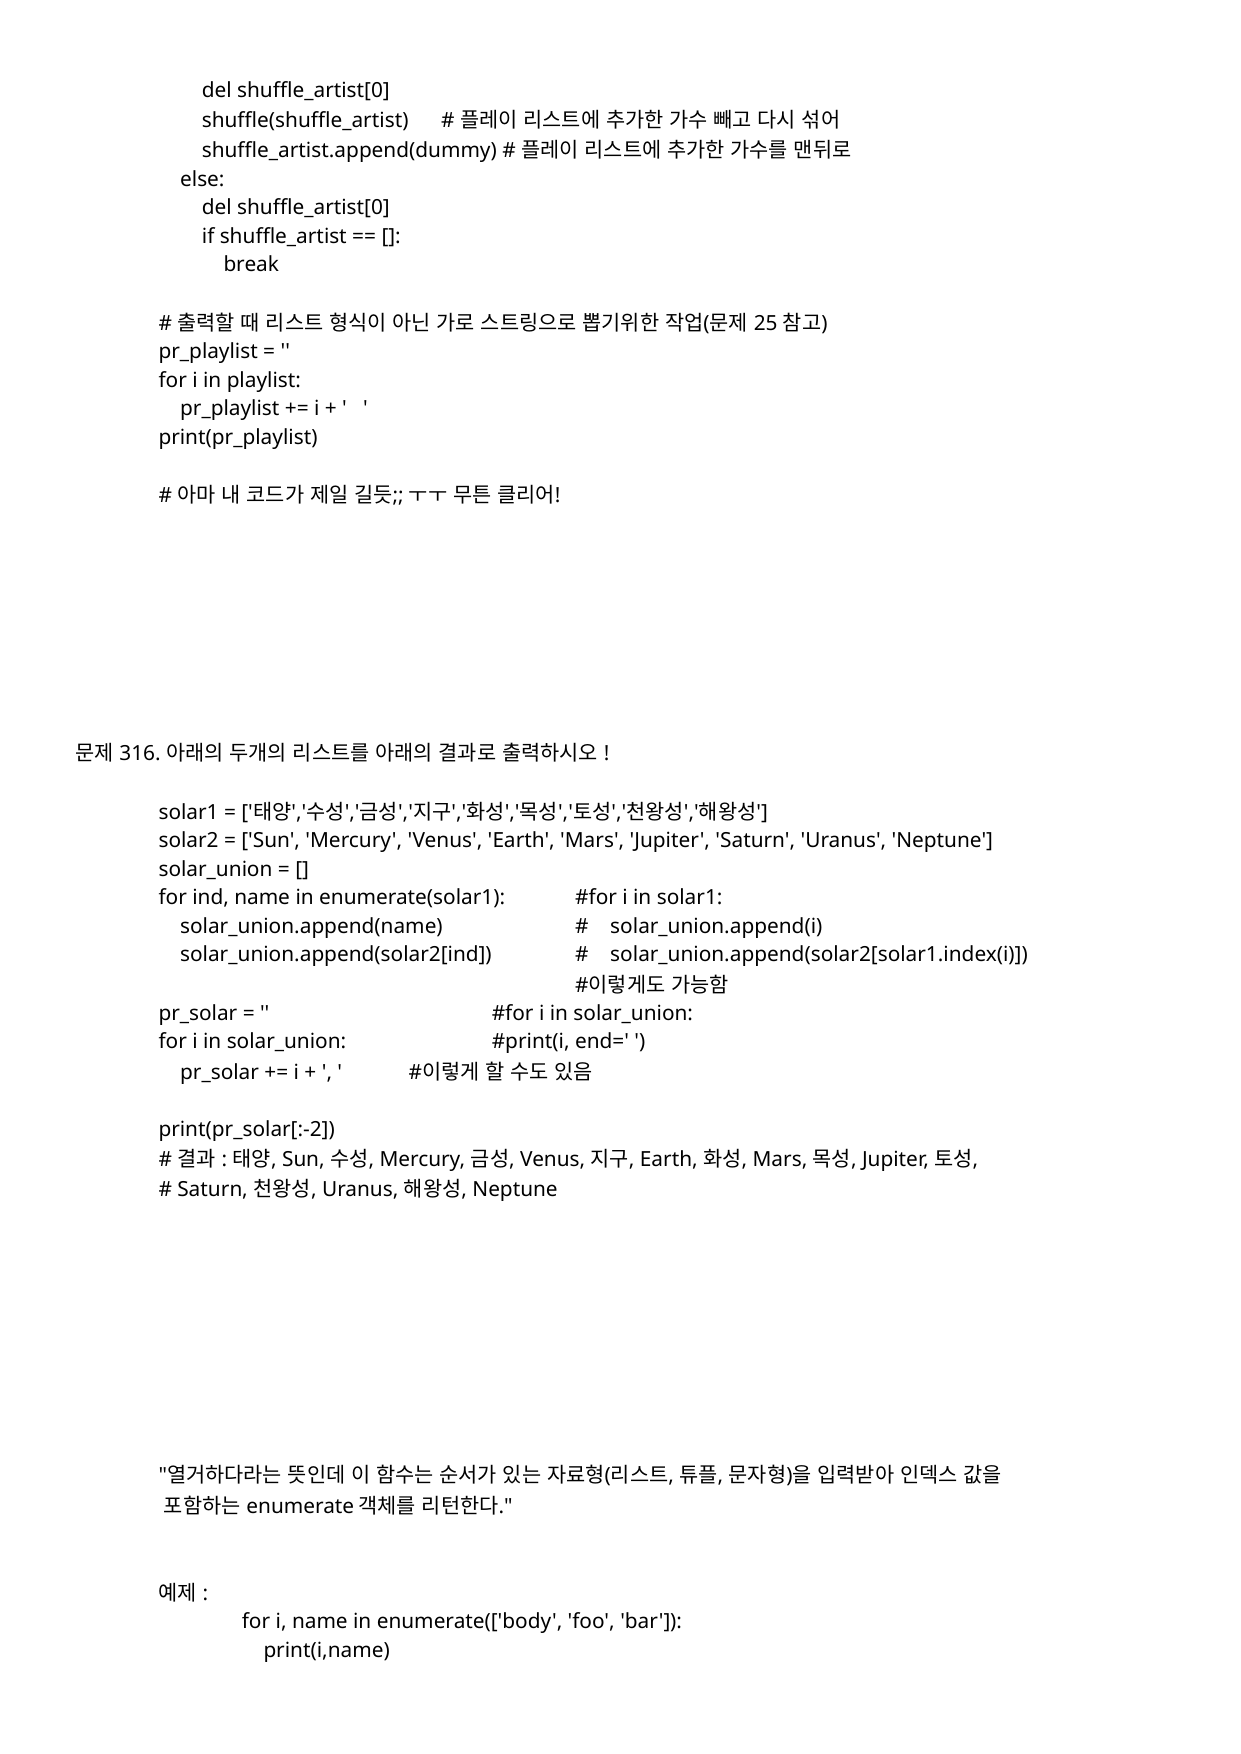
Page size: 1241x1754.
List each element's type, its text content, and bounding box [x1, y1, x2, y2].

text pr_playlist += i + ' ' [75, 393, 1165, 422]
text pr_playlist = '' [75, 337, 1165, 365]
text for i in solar_union: #print(i, end=' ') [75, 1027, 1165, 1055]
text # 결과 : 태양, Sun, 수성, Mercury, 금성, Venus, 지구, Earth, 화성, Mars, 목성, Jupiter, 토성, [75, 1142, 1165, 1172]
text del shuffle_artist[0] [75, 75, 1165, 103]
text 포함하는 enumerate객체를 리턴한다." [75, 1489, 1165, 1519]
text shuffle_artist.append(dummy) # 플레이 리스트에 추가한 가수를 맨뒤로 [75, 134, 1165, 164]
text for ind, name in enumerate(solar1): #for i in solar1: [75, 882, 1165, 911]
text solar1 = ['태양','수성','금성','지구','화성','목성','토성','천왕성','해왕성'] [75, 795, 1165, 826]
text for i in playlist: [75, 365, 1165, 393]
text break [75, 249, 1165, 278]
text solar_union.append(solar2[ind]) # solar_union.append(solar2[solar1.index(i)]) [75, 939, 1165, 968]
text # Saturn, 천왕성, Uranus, 해왕성, Neptune [75, 1172, 1165, 1203]
text solar2 = ['Sun', 'Mercury', 'Venus', 'Earth', 'Mars', 'Jupiter', 'Saturn', 'Uranus', 'Neptune'] [75, 826, 1165, 854]
text # 아마 내 코드가 제일 길듯;; ㅜㅜ 무튼 클리어! [75, 479, 1165, 509]
text pr_solar += i + ', ' #이렇게 할 수도 있음 [75, 1055, 1165, 1085]
text print(pr_playlist) [75, 422, 1165, 450]
text pr_solar = '' #for i in solar_union: [75, 998, 1165, 1027]
text # 출력할 때 리스트 형식이 아닌 가로 스트링으로 뽑기위한 작업(문제 25 참고) [75, 306, 1165, 337]
text #이렇게도 가능함 [75, 968, 1165, 998]
text else: [75, 164, 1165, 192]
text print(pr_solar[:-2]) [75, 1114, 1165, 1142]
text 예제 : [75, 1576, 1165, 1607]
text if shuffle_artist == []: [75, 221, 1165, 249]
text shuffle(shuffle_artist) # 플레이 리스트에 추가한 가수 빼고 다시 섞어 [75, 103, 1165, 134]
text 문제 316. 아래의 두개의 리스트를 아래의 결과로 출력하시오 ! [75, 737, 1165, 767]
text solar_union.append(name) # solar_union.append(i) [75, 911, 1165, 939]
text solar_union = [] [75, 854, 1165, 882]
text del shuffle_artist[0] [75, 192, 1165, 221]
text for i, name in enumerate(['body', 'foo', 'bar']): [75, 1607, 1165, 1635]
text "열거하다라는 뜻인데 이 함수는 순서가 있는 자료형(리스트, 튜플, 문자형)을 입력받아 인덱스 값을 [75, 1459, 1165, 1489]
text print(i,name) [75, 1635, 1165, 1663]
